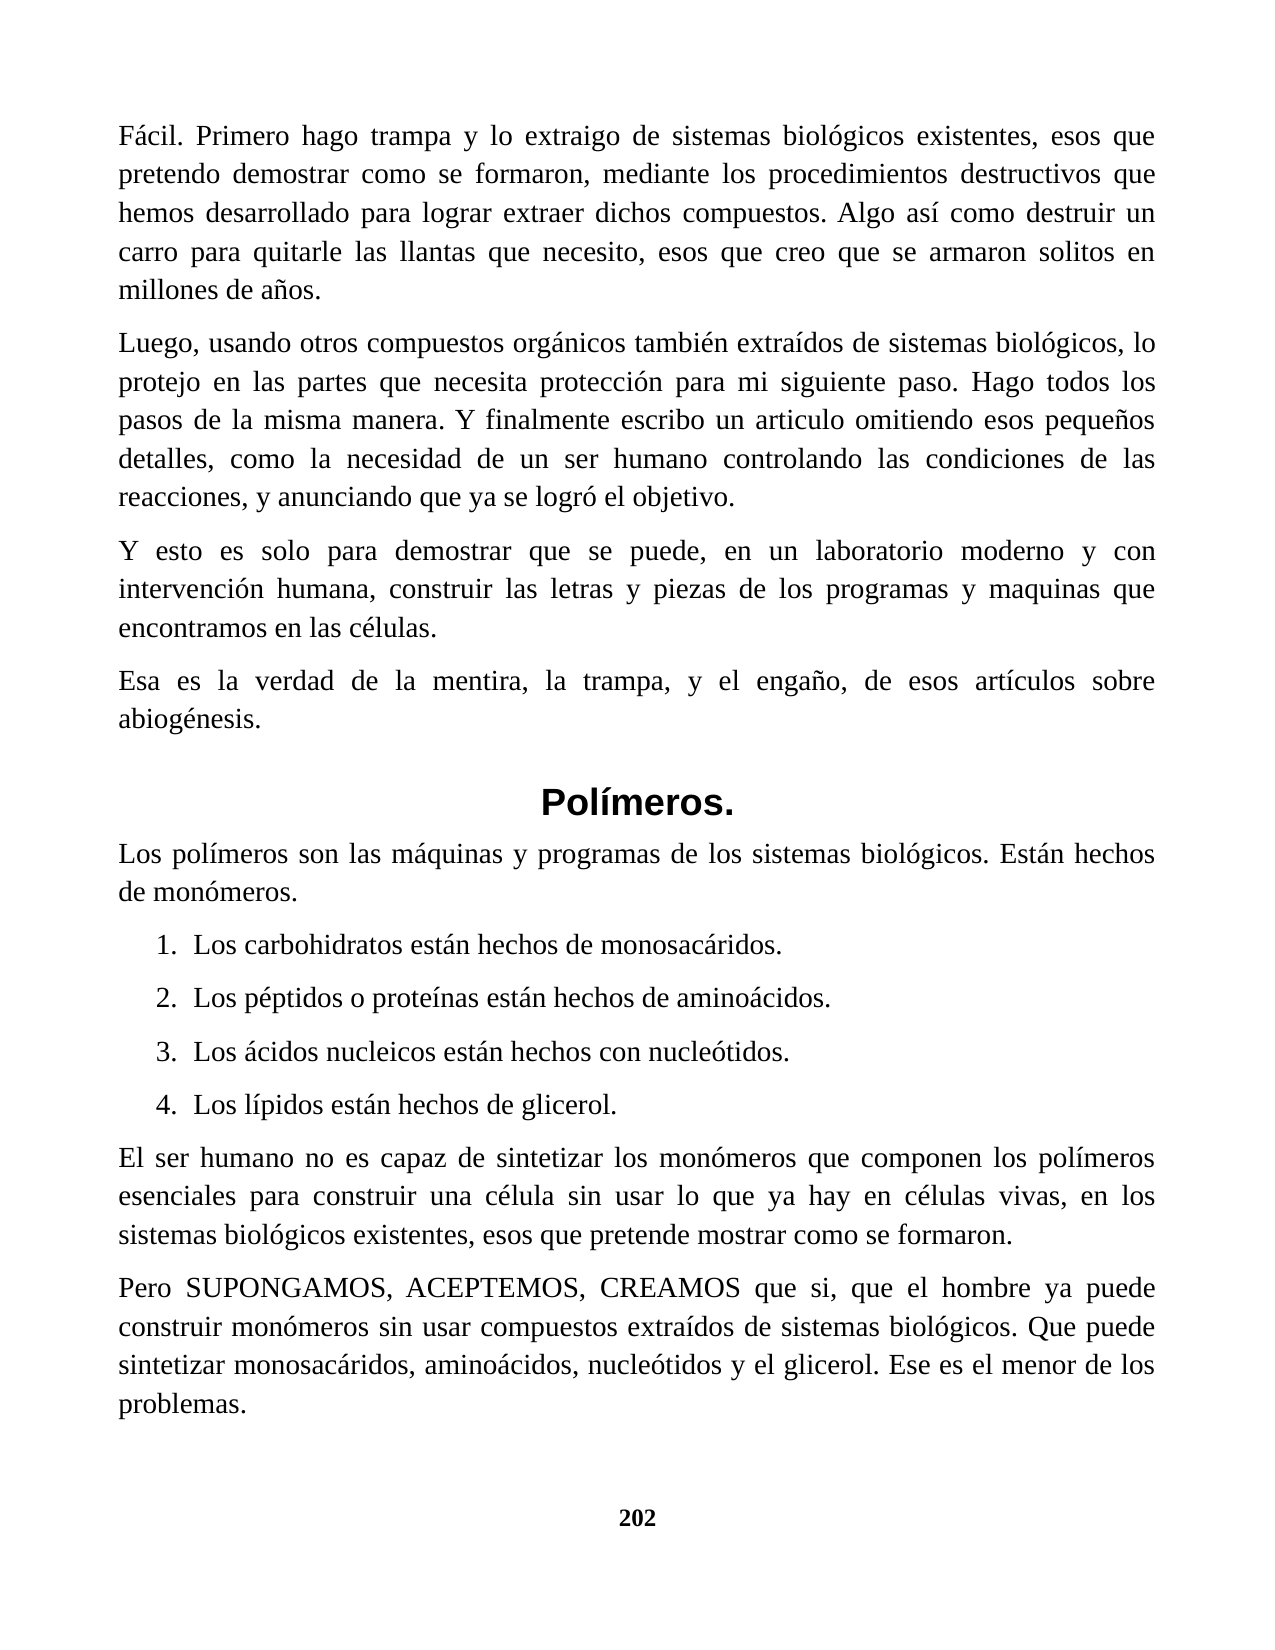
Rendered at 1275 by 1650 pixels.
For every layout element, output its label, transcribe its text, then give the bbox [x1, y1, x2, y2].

text Luego, usando otros compuestos orgánicos también extraídos de sistemas biológicos, lo protejo en las partes que necesita protección para mi siguiente paso. Hago todos los pasos de la misma manera. Y finalmente escribo un articulo omitiendo esos pequeños detalles, como la necesidad de un ser humano controlando las condiciones de las reacciones, y anunciando que ya se logró el objetivo. [118, 325, 1157, 513]
list Los péptidos o proteínas están hechos de aminoácidos. [156, 981, 1157, 1014]
text El ser humano no es capaz de sintetizar los monómeros que componen los polímeros esenciales para construir una célula sin usar lo que ya hay en células vivas, en los sistemas biológicos existentes, esos que pretende mostrar como se formaron. [118, 1140, 1157, 1251]
text Fácil. Primero hago trampa y lo extraigo de sistemas biológicos existentes, esos que pretendo demostrar como se formaron, mediante los procedimientos destructivos que hemos desarrollado para lograr extraer dichos compuestos. Algo así como destruir un carro para quitarle las llantas que necesito, esos que creo que se armaron solitos en millones de años. [118, 118, 1157, 306]
text Esa es la verdad de la mentira, la trampa, y el engaño, de esos artículos sobre abiogénesis. [118, 663, 1157, 735]
list Los carbohidratos están hechos de monosacáridos. [156, 927, 1157, 961]
text Pero SUPONGAMOS, ACEPTEMOS, CREAMOS que si, que el hombre ya puede construir monómeros sin usar compuestos extraídos de sistemas biológicos. Que puede sintetizar monosacáridos, aminoácidos, nucleótidos y el glicerol. Ese es el menor de los problemas. [118, 1270, 1157, 1419]
list Los ácidos nucleicos están hechos con nucleótidos. [156, 1034, 1157, 1067]
subtitle Polímeros. [118, 779, 1157, 823]
text Y esto es solo para demostrar que se puede, en un laboratorio moderno y con intervención humana, construir las letras y piezas de los programas y maquinas que encontramos en las células. [118, 533, 1157, 643]
list Los lípidos están hechos de glicerol. [156, 1087, 1157, 1120]
text Los polímeros son las máquinas y programas de los sistemas biológicos. Están hechos de monómeros. [118, 836, 1157, 908]
